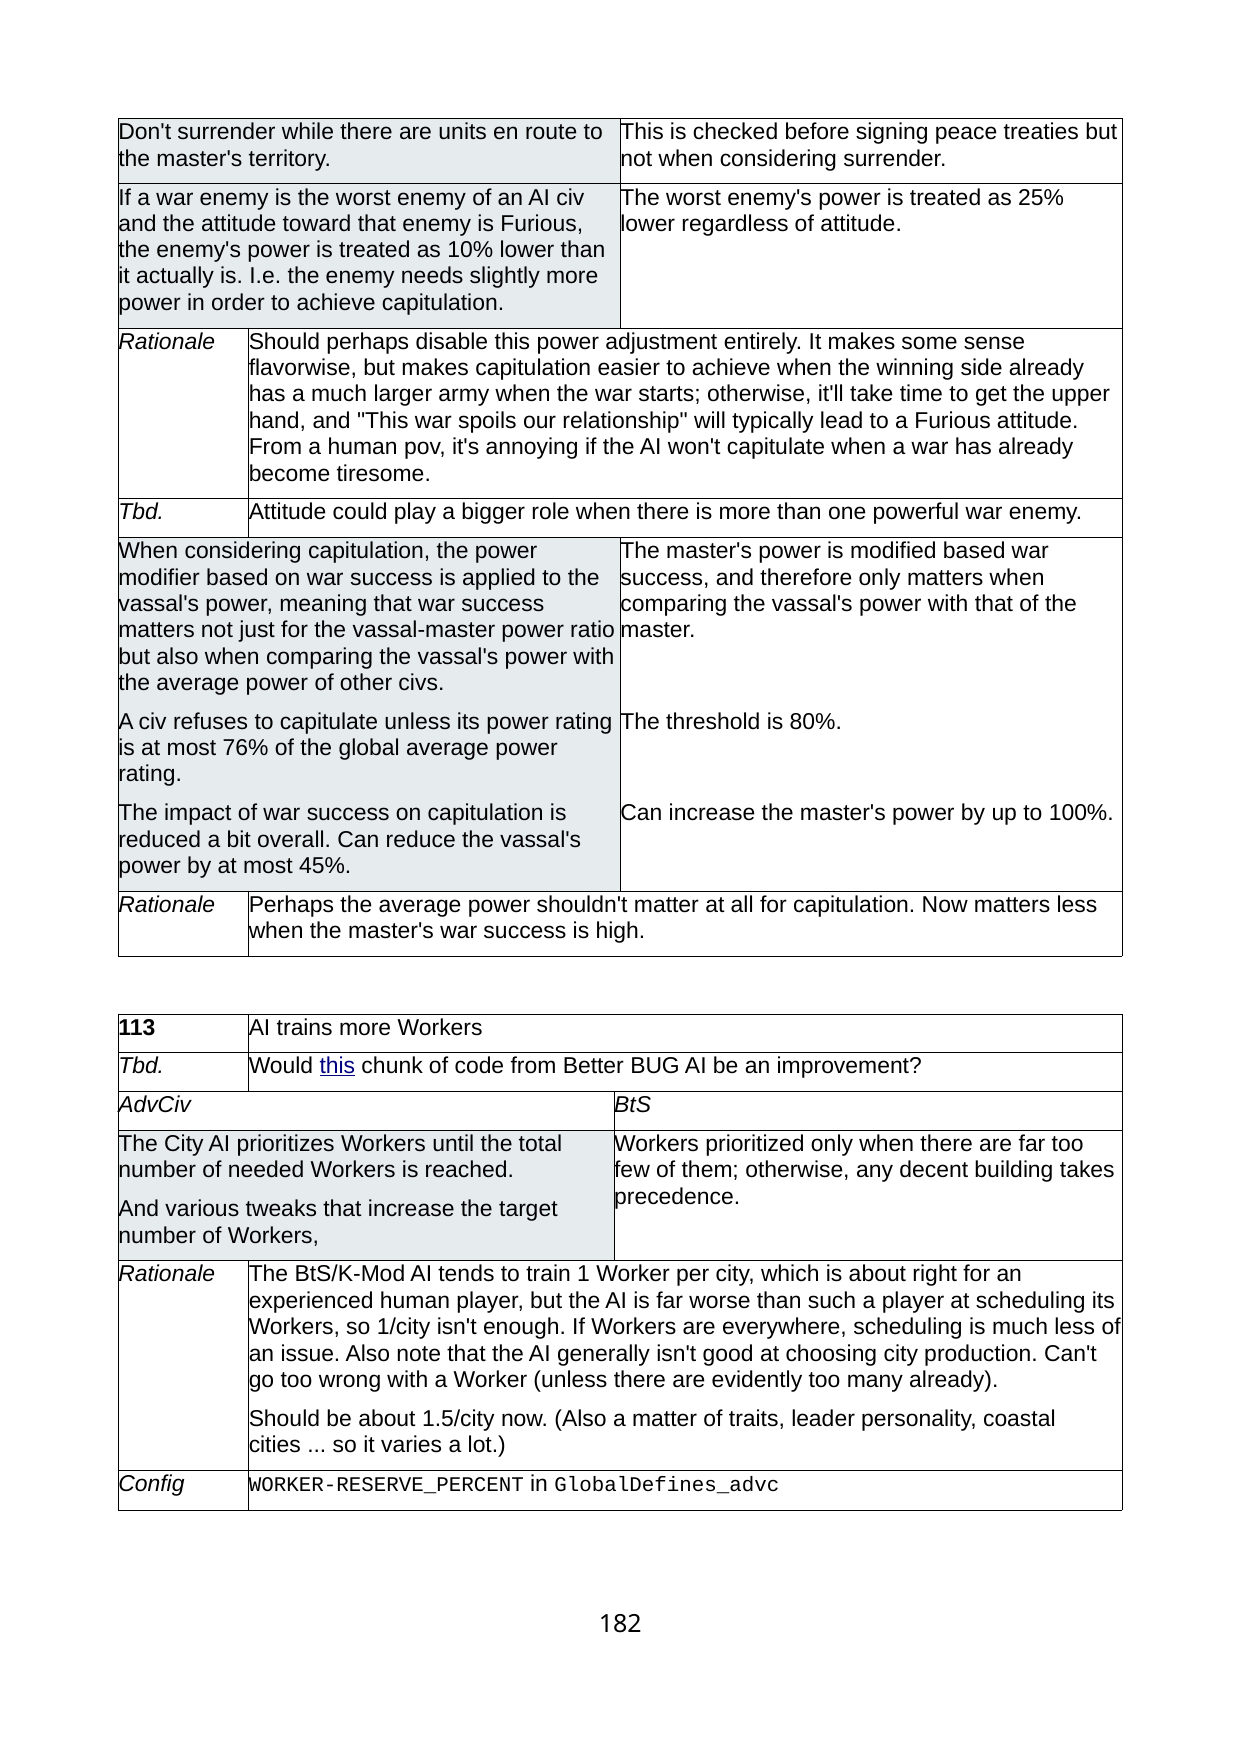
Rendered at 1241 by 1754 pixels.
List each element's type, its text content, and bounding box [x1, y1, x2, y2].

table_cell This is checked before signing peace treaties but not when considering surrender. [621, 119, 1122, 183]
table_cell Rationale [119, 892, 248, 956]
table_cell Would this chunk of code from Better BUG AI be an improvement? [249, 1053, 1122, 1091]
table_cell When considering capitulation, the power modifier based on war success is applied to the vassal's power, meaning that war success matters not just for the vassal-master power ratio but also when comparing the vassal's power with the average power of other civs. A civ refuses to capitulate unless its power rating is at most 76% of the global average power rating. The impact of war success on capitulation is reduced a bit overall. Can reduce the vassal's power by at most 45%. [119, 538, 620, 891]
table_cell The master's power is modified based war success, and therefore only matters when comparing the vassal's power with that of the master. The threshold is 80%. Can increase the master's power by up to 100%. [621, 538, 1122, 891]
table_cell If a war enemy is the worst enemy of an AI civ and the attitude toward that enemy is Furious, the enemy's power is treated as 10% lower than it actually is. I.e. the enemy needs slightly more power in order to achieve capitulation. [119, 184, 620, 328]
table_cell Attitude could play a bigger role when there is more than one powerful war enemy. [249, 499, 1122, 537]
table_header 113 [119, 1015, 248, 1052]
table_cell Should perhaps disable this power adjustment entirely. It makes some sense flavorwise, but makes capitulation easier to achieve when the winning side already has a much larger army when the war starts; otherwise, it'll take time to get the upper hand, and "This war spoils our relationship" will typically lead to a Furious attitude. From a human pov, it's annoying if the AI won't capitulate when a war has already become tiresome. [249, 329, 1122, 498]
table_cell Rationale [119, 1261, 248, 1470]
table_header AI trains more Workers [249, 1015, 1122, 1052]
table_cell Perhaps the average power shouldn't matter at all for capitulation. Now matters less when the master's war success is high. [249, 892, 1122, 956]
table_cell The BtS/K-Mod AI tends to train 1 Worker per city, which is about right for an experienced human player, but the AI is far worse than such a player at scheduling its Workers, so 1/city isn't enough. If Workers are everywhere, scheduling is much less of an issue. Also note that the AI generally isn't good at choosing city production. Can't go too wrong with a Worker (unless there are evidently too many already). Should be about 1.5/city now. (Also a matter of traits, leader personality, coastal cities ... so it varies a lot.) [249, 1261, 1122, 1470]
table_cell WORKER-RESERVE_PERCENT in GlobalDefines_advc [249, 1471, 1122, 1510]
table_cell Don't surrender while there are units en route to the master's territory. [119, 119, 620, 183]
table_cell Tbd. [119, 499, 248, 537]
table_cell Rationale [119, 329, 248, 498]
table_cell The worst enemy's power is treated as 25% lower regardless of attitude. [621, 184, 1122, 328]
table_cell BtS [615, 1092, 1122, 1130]
table_cell Config [119, 1471, 248, 1510]
table_cell The City AI prioritizes Workers until the total number of needed Workers is reached. And various tweaks that increase the target number of Workers, [119, 1131, 614, 1260]
table_cell AdvCiv [119, 1092, 614, 1130]
table_cell Workers prioritized only when there are far too few of them; otherwise, any decent building takes precedence. [615, 1131, 1122, 1260]
table_cell Tbd. [119, 1053, 248, 1091]
